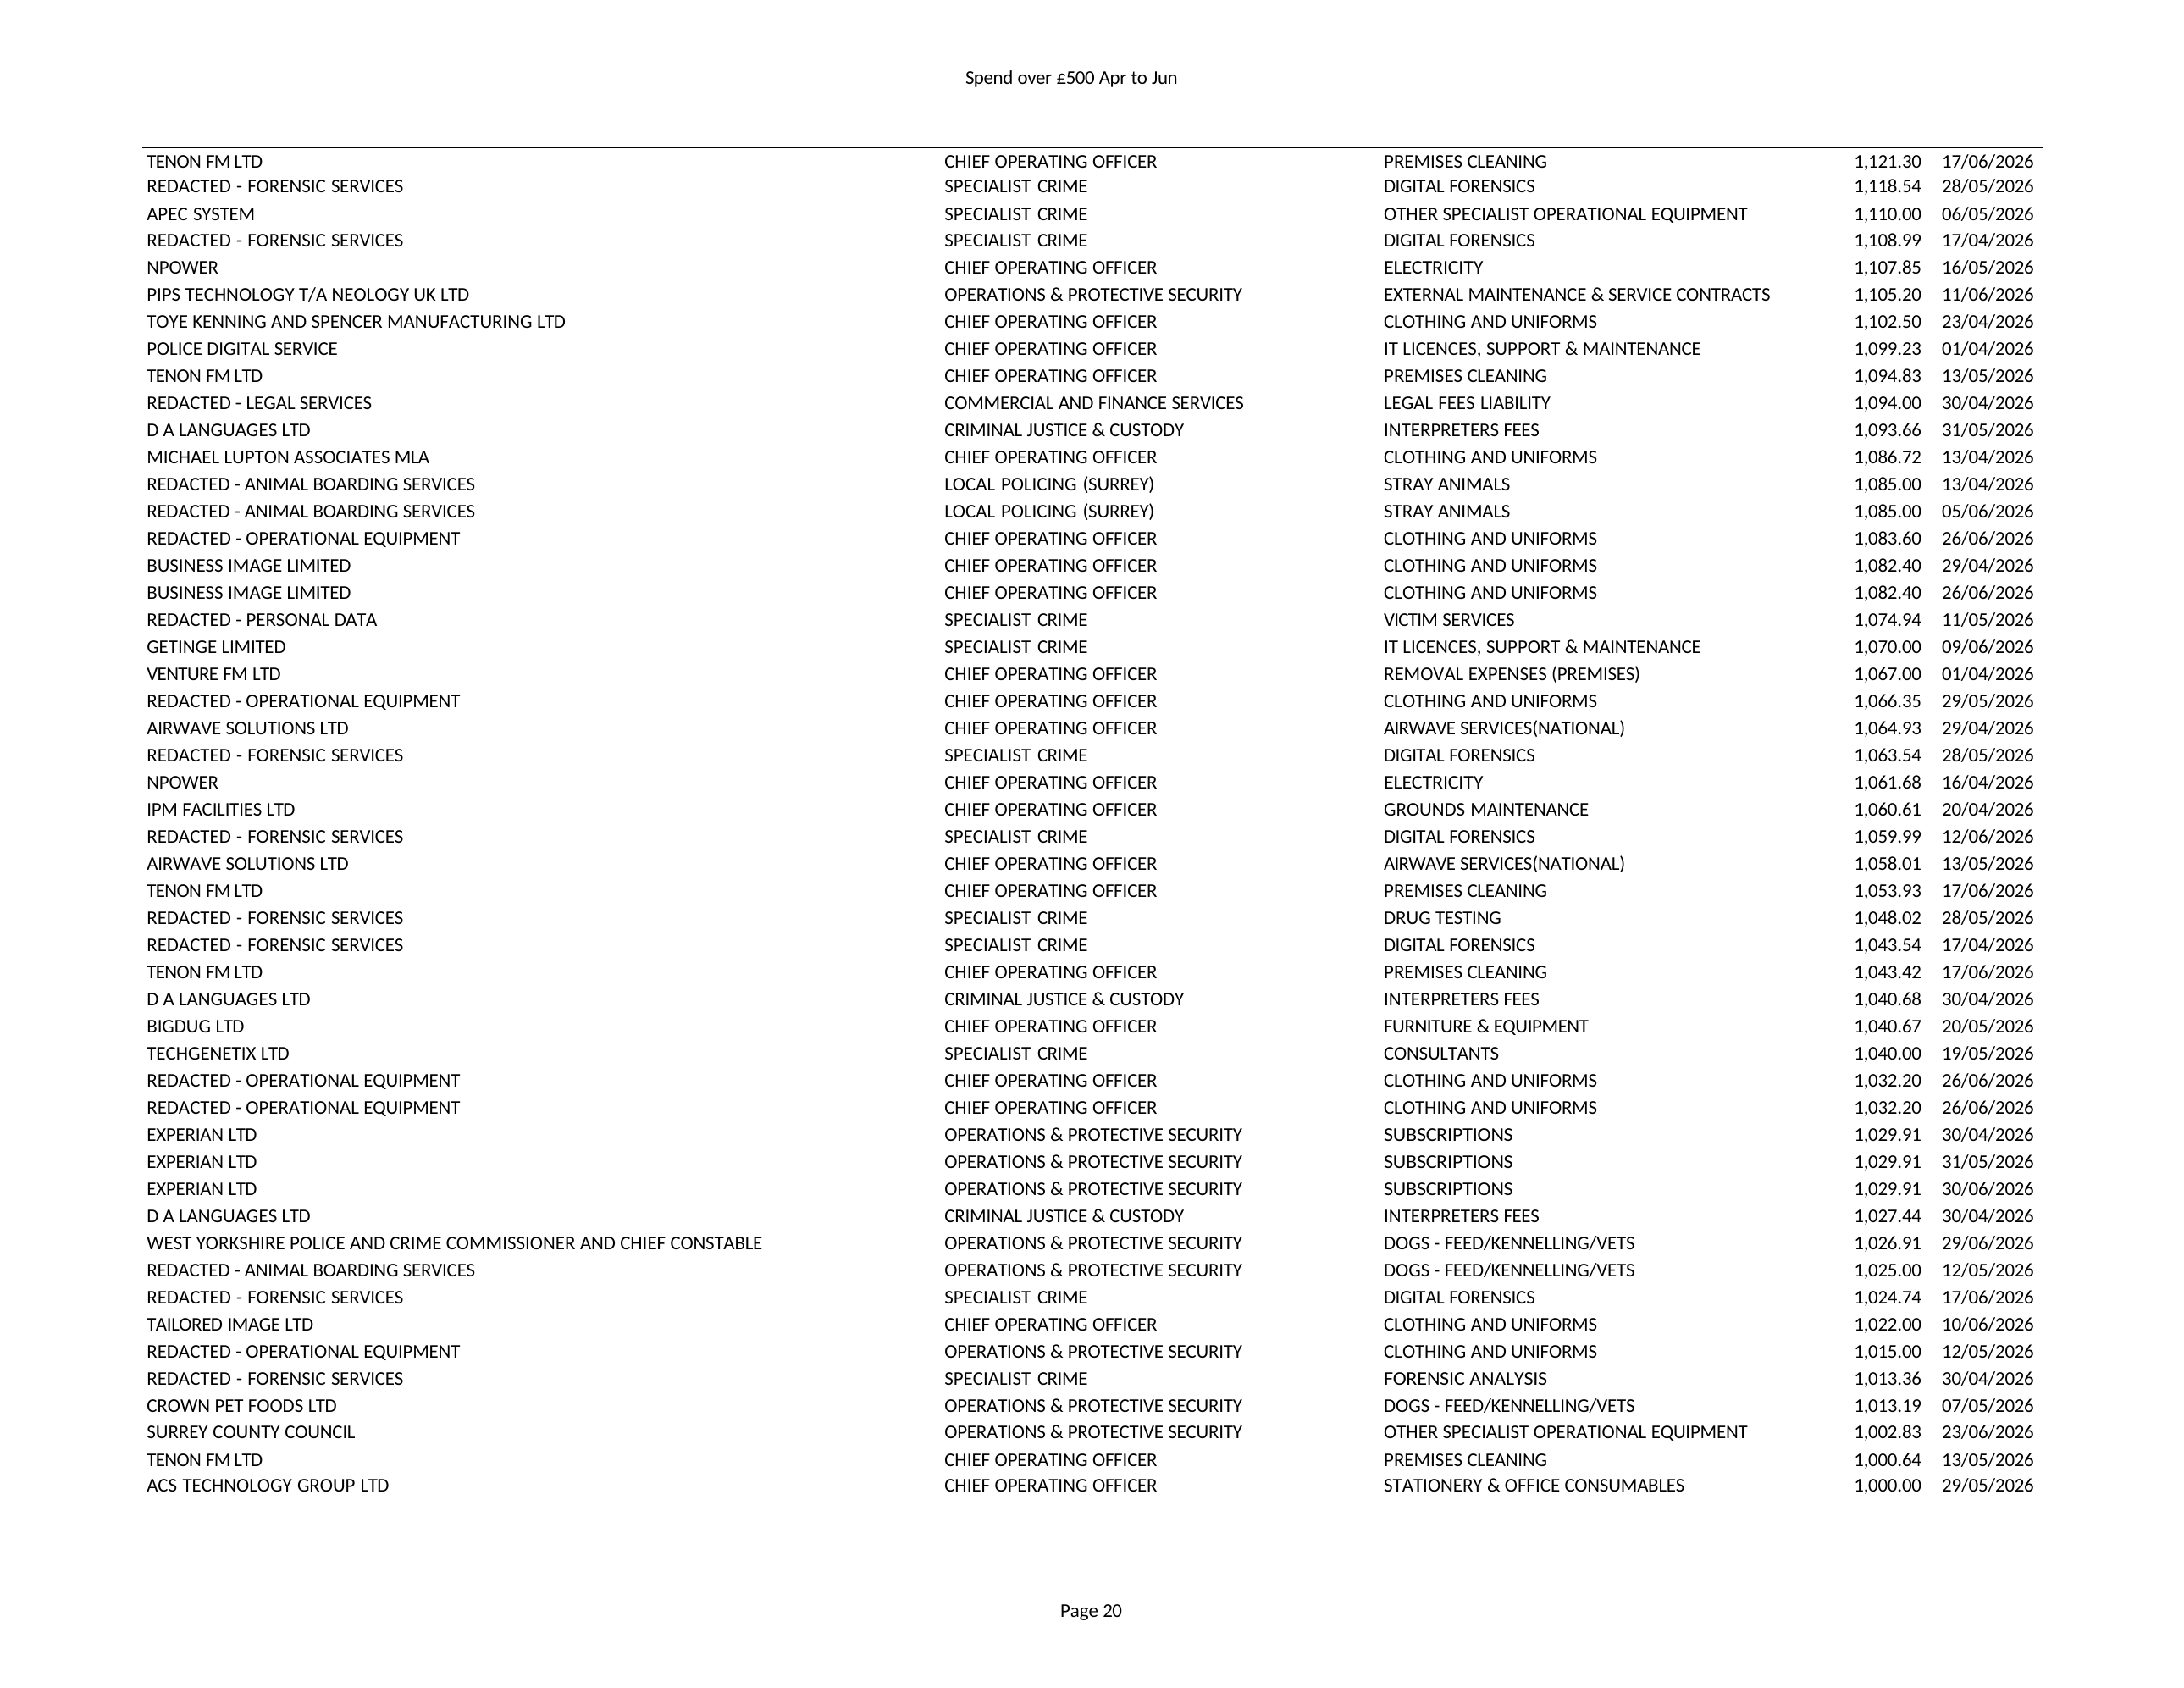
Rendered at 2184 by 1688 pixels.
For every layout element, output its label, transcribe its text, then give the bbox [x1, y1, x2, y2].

table_cell GROUNDS MAINTENANCE [1380, 795, 1793, 822]
table_cell AIRWAVE SOLUTIONS LTD [142, 850, 940, 877]
table_cell 16/05/2026 [1930, 254, 2043, 281]
table_cell SPECIALIST CRIME [940, 822, 1380, 850]
table_cell 1,022.00 [1793, 1310, 1930, 1337]
table_cell REDACTED - OPERATIONAL EQUIPMENT [142, 1066, 940, 1093]
table_cell CLOTHING AND UNIFORMS [1380, 1310, 1793, 1337]
table_cell 1,040.68 [1793, 985, 1930, 1012]
table_cell SPECIALIST CRIME [940, 741, 1380, 768]
table_cell SPECIALIST CRIME [940, 606, 1380, 633]
table_cell SUBSCRIPTIONS [1380, 1175, 1793, 1202]
table_cell ACS TECHNOLOGY GROUP LTD [142, 1473, 940, 1498]
table_cell 1,094.00 [1793, 390, 1930, 417]
table_cell 13/05/2026 [1930, 1446, 2043, 1473]
table_cell FORENSIC ANALYSIS [1380, 1364, 1793, 1392]
table_cell NPOWER [142, 769, 940, 795]
table_cell COMMERCIAL AND FINANCE SERVICES [940, 390, 1380, 417]
table_cell 17/06/2026 [1930, 958, 2043, 985]
table_cell INTERPRETERS FEES [1380, 417, 1793, 444]
table_cell CLOTHING AND UNIFORMS [1380, 1066, 1793, 1093]
table_cell CHIEF OPERATING OFFICER [940, 1093, 1380, 1121]
table_cell SPECIALIST CRIME [940, 227, 1380, 254]
table_cell REDACTED - FORENSIC SERVICES [142, 931, 940, 958]
table_cell 26/06/2026 [1930, 1093, 2043, 1121]
table_cell REDACTED - LEGAL SERVICES [142, 390, 940, 417]
table_cell CLOTHING AND UNIFORMS [1380, 687, 1793, 714]
table_cell PREMISES CLEANING [1380, 1446, 1793, 1473]
table_cell SUBSCRIPTIONS [1380, 1121, 1793, 1148]
table_cell EXPERIAN LTD [142, 1121, 940, 1148]
table_cell SPECIALIST CRIME [940, 1283, 1380, 1310]
table_cell D A LANGUAGES LTD [142, 417, 940, 444]
table_cell CONSULTANTS [1380, 1039, 1793, 1066]
table_cell CLOTHING AND UNIFORMS [1380, 1337, 1793, 1364]
table_cell REMOVAL EXPENSES (PREMISES) [1380, 661, 1793, 687]
table_cell CHIEF OPERATING OFFICER [940, 715, 1380, 741]
table_cell DIGITAL FORENSICS [1380, 822, 1793, 850]
table_cell AIRWAVE SOLUTIONS LTD [142, 715, 940, 741]
table_cell MICHAEL LUPTON ASSOCIATES MLA [142, 444, 940, 471]
table_cell 1,064.93 [1793, 715, 1930, 741]
table_cell DIGITAL FORENSICS [1380, 173, 1793, 200]
table_cell LOCAL POLICING (SURREY) [940, 498, 1380, 524]
table_cell SPECIALIST CRIME [940, 200, 1380, 227]
table_cell 13/05/2026 [1930, 850, 2043, 877]
table_cell 1,059.99 [1793, 822, 1930, 850]
table_cell SPECIALIST CRIME [940, 904, 1380, 931]
table_cell APEC SYSTEM [142, 200, 940, 227]
table_cell 31/05/2026 [1930, 417, 2043, 444]
table_cell 17/04/2026 [1930, 227, 2043, 254]
table_cell CHIEF OPERATING OFFICER [940, 525, 1380, 552]
table_cell 1,043.42 [1793, 958, 1930, 985]
table_cell 13/05/2026 [1930, 363, 2043, 390]
table_cell 26/06/2026 [1930, 579, 2043, 606]
table_cell 1,029.91 [1793, 1175, 1930, 1202]
table_cell DIGITAL FORENSICS [1380, 931, 1793, 958]
table_cell SPECIALIST CRIME [940, 173, 1380, 200]
table_cell CHIEF OPERATING OFFICER [940, 1473, 1380, 1498]
table_cell 17/06/2026 [1930, 148, 2043, 173]
table_cell PREMISES CLEANING [1380, 363, 1793, 390]
table_cell CHIEF OPERATING OFFICER [940, 363, 1380, 390]
table_cell CRIMINAL JUSTICE & CUSTODY [940, 1202, 1380, 1229]
table_cell 31/05/2026 [1930, 1148, 2043, 1175]
table_cell 1,093.66 [1793, 417, 1930, 444]
table_cell D A LANGUAGES LTD [142, 985, 940, 1012]
table_cell 1,074.94 [1793, 606, 1930, 633]
table_cell INTERPRETERS FEES [1380, 985, 1793, 1012]
table_cell LEGAL FEES LIABILITY [1380, 390, 1793, 417]
table_cell NPOWER [142, 254, 940, 281]
table_cell 10/06/2026 [1930, 1310, 2043, 1337]
table_cell CHIEF OPERATING OFFICER [940, 958, 1380, 985]
table_cell 1,083.60 [1793, 525, 1930, 552]
table_cell FURNITURE & EQUIPMENT [1380, 1012, 1793, 1039]
table_cell EXPERIAN LTD [142, 1175, 940, 1202]
table_cell REDACTED - OPERATIONAL EQUIPMENT [142, 1093, 940, 1121]
table_cell 1,024.74 [1793, 1283, 1930, 1310]
table_cell 1,026.91 [1793, 1229, 1930, 1256]
table_cell 29/04/2026 [1930, 715, 2043, 741]
table_cell BUSINESS IMAGE LIMITED [142, 579, 940, 606]
table_cell 17/06/2026 [1930, 877, 2043, 904]
table_cell TAILORED IMAGE LTD [142, 1310, 940, 1337]
table_cell 1,099.23 [1793, 335, 1930, 363]
table_cell 29/05/2026 [1930, 1473, 2043, 1498]
table_cell 1,040.67 [1793, 1012, 1930, 1039]
table_cell TENON FM LTD [142, 958, 940, 985]
table_cell 05/06/2026 [1930, 498, 2043, 524]
table_cell CHIEF OPERATING OFFICER [940, 444, 1380, 471]
table_cell 26/06/2026 [1930, 1066, 2043, 1093]
table_cell 28/05/2026 [1930, 173, 2043, 200]
table_cell 17/04/2026 [1930, 931, 2043, 958]
table_cell 1,000.00 [1793, 1473, 1930, 1498]
table_cell 1,102.50 [1793, 308, 1930, 335]
table_cell 1,086.72 [1793, 444, 1930, 471]
table_cell CRIMINAL JUSTICE & CUSTODY [940, 417, 1380, 444]
table_cell CHIEF OPERATING OFFICER [940, 877, 1380, 904]
table_cell 29/05/2026 [1930, 687, 2043, 714]
table_cell REDACTED - FORENSIC SERVICES [142, 904, 940, 931]
table_cell 1,040.00 [1793, 1039, 1930, 1066]
table_cell BIGDUG LTD [142, 1012, 940, 1039]
table_cell 1,013.36 [1793, 1364, 1930, 1392]
table_cell 1,000.64 [1793, 1446, 1930, 1473]
table_cell DIGITAL FORENSICS [1380, 741, 1793, 768]
table_cell 1,061.68 [1793, 769, 1930, 795]
table_cell CLOTHING AND UNIFORMS [1380, 552, 1793, 578]
table_cell SPECIALIST CRIME [940, 1039, 1380, 1066]
table_cell 1,060.61 [1793, 795, 1930, 822]
table_cell REDACTED - FORENSIC SERVICES [142, 822, 940, 850]
table_cell REDACTED - PERSONAL DATA [142, 606, 940, 633]
table_cell 1,015.00 [1793, 1337, 1930, 1364]
table_cell 30/04/2026 [1930, 985, 2043, 1012]
table_cell 06/05/2026 [1930, 200, 2043, 227]
table_cell 13/04/2026 [1930, 471, 2043, 498]
table_cell 1,085.00 [1793, 471, 1930, 498]
table_cell CLOTHING AND UNIFORMS [1380, 308, 1793, 335]
table_cell CHIEF OPERATING OFFICER [940, 1012, 1380, 1039]
table_cell POLICE DIGITAL SERVICE [142, 335, 940, 363]
table_cell D A LANGUAGES LTD [142, 1202, 940, 1229]
table_cell IPM FACILITIES LTD [142, 795, 940, 822]
table_cell OPERATIONS & PROTECTIVE SECURITY [940, 1419, 1380, 1446]
table_cell OTHER SPECIALIST OPERATIONAL EQUIPMENT [1380, 1419, 1793, 1446]
table_cell 1,048.02 [1793, 904, 1930, 931]
table_cell 30/06/2026 [1930, 1175, 2043, 1202]
table_cell TENON FM LTD [142, 877, 940, 904]
table_cell 1,107.85 [1793, 254, 1930, 281]
table_cell OPERATIONS & PROTECTIVE SECURITY [940, 1148, 1380, 1175]
table_cell CHIEF OPERATING OFFICER [940, 308, 1380, 335]
table_cell TOYE KENNING AND SPENCER MANUFACTURING LTD [142, 308, 940, 335]
table_cell REDACTED - OPERATIONAL EQUIPMENT [142, 687, 940, 714]
table_cell 12/05/2026 [1930, 1337, 2043, 1364]
table_cell CLOTHING AND UNIFORMS [1380, 525, 1793, 552]
table_cell CHIEF OPERATING OFFICER [940, 1446, 1380, 1473]
table_cell 01/04/2026 [1930, 335, 2043, 363]
table_cell LOCAL POLICING (SURREY) [940, 471, 1380, 498]
table_cell TENON FM LTD [142, 148, 940, 173]
table_cell CROWN PET FOODS LTD [142, 1392, 940, 1419]
table_cell EXPERIAN LTD [142, 1148, 940, 1175]
table_cell 12/06/2026 [1930, 822, 2043, 850]
table_cell 1,032.20 [1793, 1093, 1930, 1121]
table_cell DIGITAL FORENSICS [1380, 227, 1793, 254]
table_cell OPERATIONS & PROTECTIVE SECURITY [940, 1121, 1380, 1148]
table_cell VICTIM SERVICES [1380, 606, 1793, 633]
table_cell 16/04/2026 [1930, 769, 2043, 795]
table_cell 1,067.00 [1793, 661, 1930, 687]
table_cell CHIEF OPERATING OFFICER [940, 148, 1380, 173]
table_cell 30/04/2026 [1930, 1202, 2043, 1229]
table_cell BUSINESS IMAGE LIMITED [142, 552, 940, 578]
table_cell CHIEF OPERATING OFFICER [940, 850, 1380, 877]
table_cell AIRWAVE SERVICES(NATIONAL) [1380, 850, 1793, 877]
table_cell REDACTED - FORENSIC SERVICES [142, 1283, 940, 1310]
table_cell REDACTED - FORENSIC SERVICES [142, 173, 940, 200]
table_cell 17/06/2026 [1930, 1283, 2043, 1310]
table_cell 1,082.40 [1793, 552, 1930, 578]
table_cell 1,043.54 [1793, 931, 1930, 958]
table_cell OPERATIONS & PROTECTIVE SECURITY [940, 1229, 1380, 1256]
table_cell SPECIALIST CRIME [940, 1364, 1380, 1392]
table_cell 1,085.00 [1793, 498, 1930, 524]
table_cell 28/05/2026 [1930, 741, 2043, 768]
table_cell CLOTHING AND UNIFORMS [1380, 579, 1793, 606]
table_cell CHIEF OPERATING OFFICER [940, 579, 1380, 606]
table_cell SUBSCRIPTIONS [1380, 1148, 1793, 1175]
table_cell CHIEF OPERATING OFFICER [940, 769, 1380, 795]
table_cell 1,118.54 [1793, 173, 1930, 200]
table_cell EXTERNAL MAINTENANCE & SERVICE CONTRACTS [1380, 281, 1793, 308]
table_cell OPERATIONS & PROTECTIVE SECURITY [940, 1337, 1380, 1364]
table_cell CHIEF OPERATING OFFICER [940, 661, 1380, 687]
table_cell REDACTED - ANIMAL BOARDING SERVICES [142, 471, 940, 498]
table_cell OTHER SPECIALIST OPERATIONAL EQUIPMENT [1380, 200, 1793, 227]
table_cell AIRWAVE SERVICES(NATIONAL) [1380, 715, 1793, 741]
table_cell 1,053.93 [1793, 877, 1930, 904]
table_cell CRIMINAL JUSTICE & CUSTODY [940, 985, 1380, 1012]
table_cell TENON FM LTD [142, 363, 940, 390]
table_cell CHIEF OPERATING OFFICER [940, 795, 1380, 822]
table_cell CLOTHING AND UNIFORMS [1380, 1093, 1793, 1121]
table_cell CHIEF OPERATING OFFICER [940, 687, 1380, 714]
table_cell GETINGE LIMITED [142, 634, 940, 660]
table_cell 1,063.54 [1793, 741, 1930, 768]
table_cell REDACTED - OPERATIONAL EQUIPMENT [142, 1337, 940, 1364]
table_cell 09/06/2026 [1930, 634, 2043, 660]
table_cell 1,110.00 [1793, 200, 1930, 227]
table_cell STATIONERY & OFFICE CONSUMABLES [1380, 1473, 1793, 1498]
table_cell SURREY COUNTY COUNCIL [142, 1419, 940, 1446]
table_cell 29/06/2026 [1930, 1229, 2043, 1256]
table_cell 28/05/2026 [1930, 904, 2043, 931]
table_cell STRAY ANIMALS [1380, 471, 1793, 498]
table_cell REDACTED - FORENSIC SERVICES [142, 1364, 940, 1392]
table_cell REDACTED - FORENSIC SERVICES [142, 227, 940, 254]
table_cell CHIEF OPERATING OFFICER [940, 254, 1380, 281]
table_cell 30/04/2026 [1930, 1364, 2043, 1392]
table_cell 01/04/2026 [1930, 661, 2043, 687]
table_cell 1,058.01 [1793, 850, 1930, 877]
table_cell REDACTED - ANIMAL BOARDING SERVICES [142, 1256, 940, 1283]
table_cell 1,105.20 [1793, 281, 1930, 308]
table_cell SPECIALIST CRIME [940, 931, 1380, 958]
table_cell DOGS - FEED/KENNELLING/VETS [1380, 1392, 1793, 1419]
table_cell 23/04/2026 [1930, 308, 2043, 335]
table_cell OPERATIONS & PROTECTIVE SECURITY [940, 1175, 1380, 1202]
table_cell REDACTED - ANIMAL BOARDING SERVICES [142, 498, 940, 524]
table_cell 1,025.00 [1793, 1256, 1930, 1283]
table_cell 07/05/2026 [1930, 1392, 2043, 1419]
table_cell 1,121.30 [1793, 148, 1930, 173]
table_cell 20/04/2026 [1930, 795, 2043, 822]
table_cell IT LICENCES, SUPPORT & MAINTENANCE [1380, 634, 1793, 660]
table_cell WEST YORKSHIRE POLICE AND CRIME COMMISSIONER AND CHIEF CONSTABLE [142, 1229, 940, 1256]
table_cell OPERATIONS & PROTECTIVE SECURITY [940, 1392, 1380, 1419]
table_cell TENON FM LTD [142, 1446, 940, 1473]
table_cell DOGS - FEED/KENNELLING/VETS [1380, 1229, 1793, 1256]
table_cell 1,002.83 [1793, 1419, 1930, 1446]
table_cell 30/04/2026 [1930, 390, 2043, 417]
table_cell DIGITAL FORENSICS [1380, 1283, 1793, 1310]
table_cell 13/04/2026 [1930, 444, 2043, 471]
table_cell 1,094.83 [1793, 363, 1930, 390]
table_cell 1,029.91 [1793, 1148, 1930, 1175]
table_cell 19/05/2026 [1930, 1039, 2043, 1066]
table_cell 20/05/2026 [1930, 1012, 2043, 1039]
table_cell 1,032.20 [1793, 1066, 1930, 1093]
table_cell 1,027.44 [1793, 1202, 1930, 1229]
table_cell 29/04/2026 [1930, 552, 2043, 578]
table_cell VENTURE FM LTD [142, 661, 940, 687]
table_cell 1,029.91 [1793, 1121, 1930, 1148]
table_cell PREMISES CLEANING [1380, 958, 1793, 985]
table_cell ELECTRICITY [1380, 254, 1793, 281]
table_cell 11/05/2026 [1930, 606, 2043, 633]
table_cell CLOTHING AND UNIFORMS [1380, 444, 1793, 471]
table_cell ELECTRICITY [1380, 769, 1793, 795]
table_cell 23/06/2026 [1930, 1419, 2043, 1446]
table_cell 11/06/2026 [1930, 281, 2043, 308]
table_cell REDACTED - FORENSIC SERVICES [142, 741, 940, 768]
table_cell DOGS - FEED/KENNELLING/VETS [1380, 1256, 1793, 1283]
table_cell INTERPRETERS FEES [1380, 1202, 1793, 1229]
table_cell 1,070.00 [1793, 634, 1930, 660]
table_cell IT LICENCES, SUPPORT & MAINTENANCE [1380, 335, 1793, 363]
table_cell OPERATIONS & PROTECTIVE SECURITY [940, 281, 1380, 308]
table_cell 1,066.35 [1793, 687, 1930, 714]
table_cell 12/05/2026 [1930, 1256, 2043, 1283]
table_cell OPERATIONS & PROTECTIVE SECURITY [940, 1256, 1380, 1283]
table_cell PIPS TECHNOLOGY T/A NEOLOGY UK LTD [142, 281, 940, 308]
table_cell 1,013.19 [1793, 1392, 1930, 1419]
table_cell REDACTED - OPERATIONAL EQUIPMENT [142, 525, 940, 552]
table_cell 1,108.99 [1793, 227, 1930, 254]
table_cell CHIEF OPERATING OFFICER [940, 1066, 1380, 1093]
table_cell CHIEF OPERATING OFFICER [940, 552, 1380, 578]
table_cell 26/06/2026 [1930, 525, 2043, 552]
table_cell SPECIALIST CRIME [940, 634, 1380, 660]
table_cell 30/04/2026 [1930, 1121, 2043, 1148]
table_cell PREMISES CLEANING [1380, 148, 1793, 173]
table_cell CHIEF OPERATING OFFICER [940, 335, 1380, 363]
table_cell STRAY ANIMALS [1380, 498, 1793, 524]
table_cell CHIEF OPERATING OFFICER [940, 1310, 1380, 1337]
table_cell TECHGENETIX LTD [142, 1039, 940, 1066]
table_cell 1,082.40 [1793, 579, 1930, 606]
table_cell PREMISES CLEANING [1380, 877, 1793, 904]
table_cell DRUG TESTING [1380, 904, 1793, 931]
